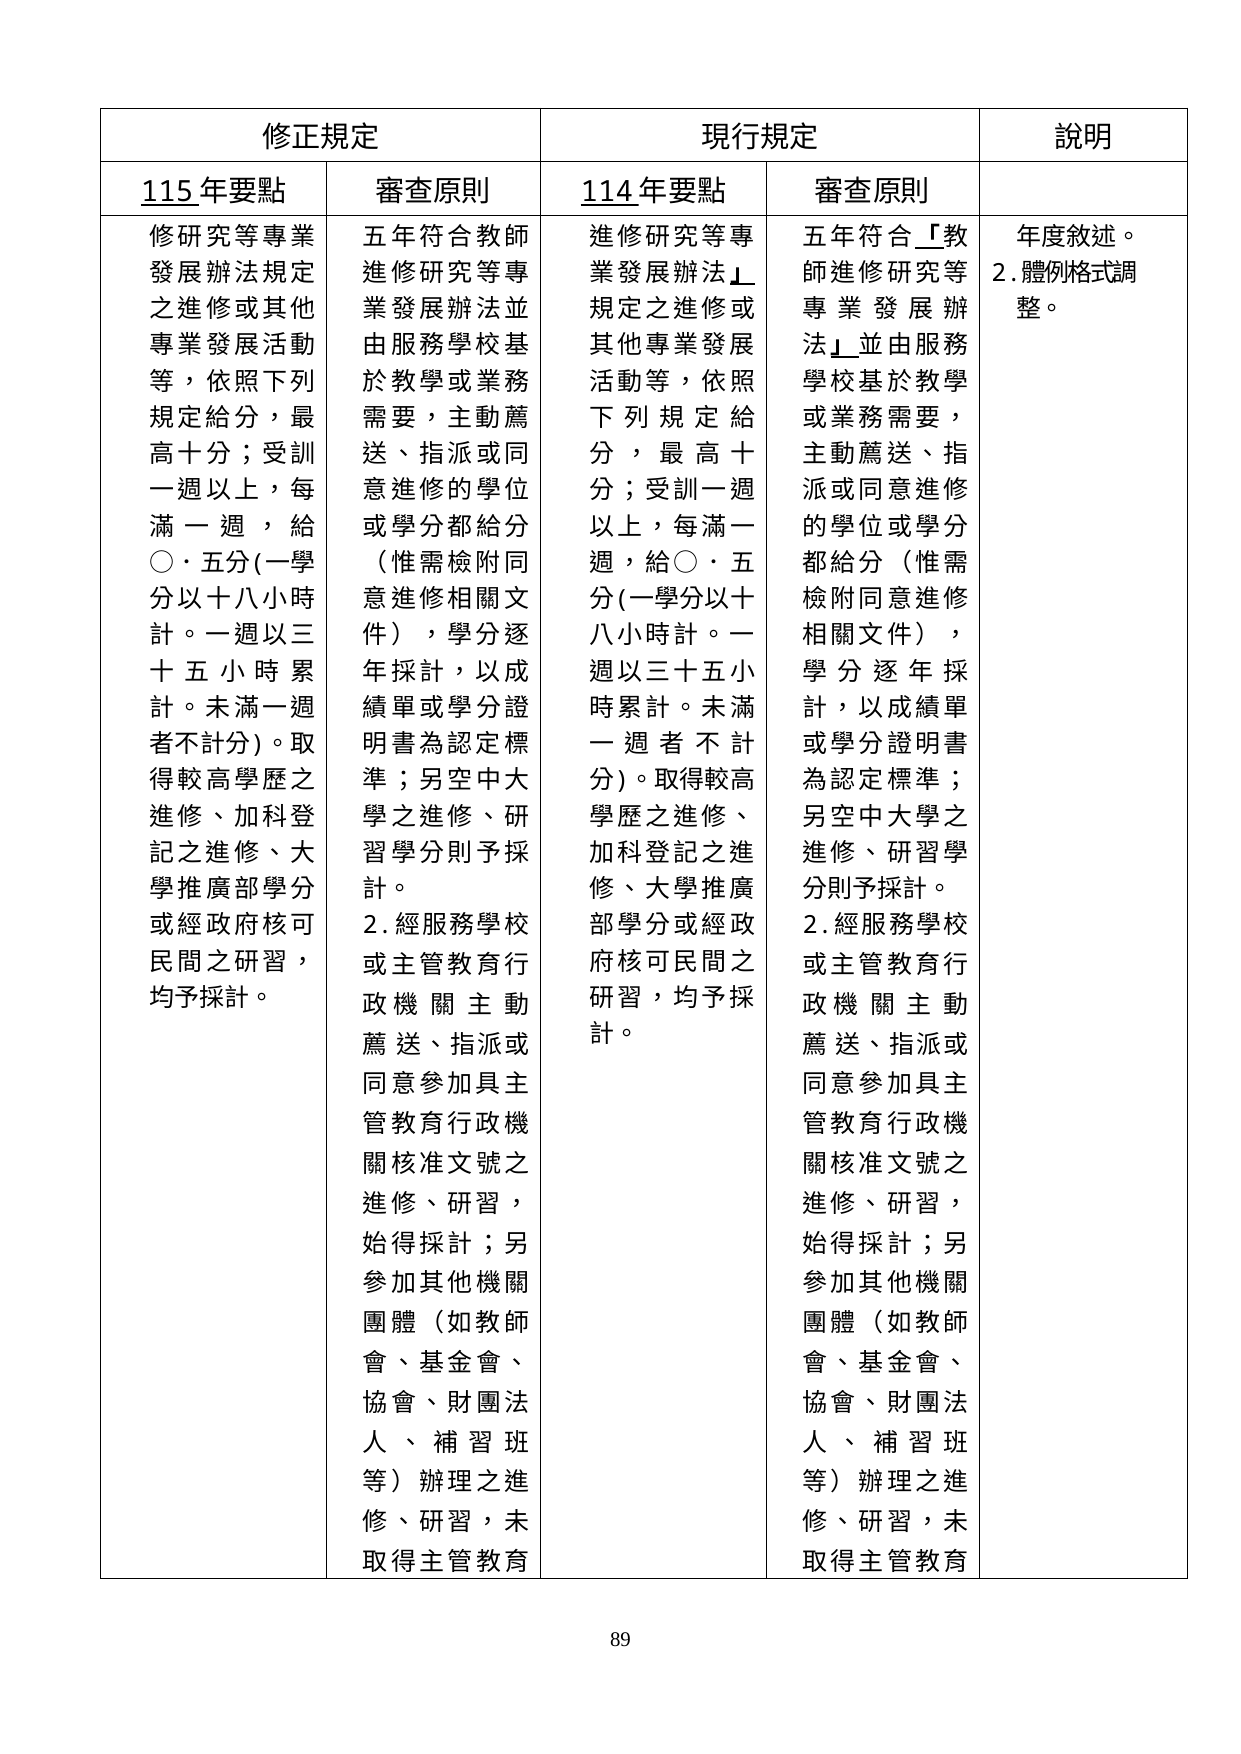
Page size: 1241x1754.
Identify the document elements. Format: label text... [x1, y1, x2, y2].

table_cell 五年符合「教師進修研究等專業發展辦法」並由服務學校基於教學或業務需要，主動薦送、指派或同意進修的學位或學分都給分（惟需檢附同意進修相關文件），學分逐年採計，以成績單或學分證明書為認定標準；另空中大學之進修、研習學分則予採計。 2.經服務學校或主管教育行政機關主動薦送、指派或同意參加具主管教育行政機關核准文號之進修、研習，始得採計；另參加其他機關團體（如教師會、基金會、協會、財團法人、補習班等）辦理之進修、研習，未取得主管教育 [767, 216, 979, 1578]
table_cell 年度敘述。 2.體例格式調整。 [980, 216, 1187, 1578]
table_cell 審查原則 [767, 162, 979, 215]
table_cell 五年符合教師進修研究等專業發展辦法並由服務學校基於教學或業務需要，主動薦送、指派或同意進修的學位或學分都給分（惟需檢附同意進修相關文件），學分逐年採計，以成績單或學分證明書為認定標準；另空中大學之進修、研習學分則予採計。 2.經服務學校或主管教育行政機關主動薦送、指派或同意參加具主管教育行政機關核准文號之進修、研習，始得採計；另參加其他機關團體（如教師會、基金會、協會、財團法人、補習班等）辦理之進修、研習，未取得主管教育 [327, 216, 540, 1578]
table_header 說明 [980, 109, 1187, 161]
table_header 現行規定 [541, 109, 979, 161]
table_cell [980, 162, 1187, 215]
table_cell 114年要點 [541, 162, 766, 215]
table_cell 修研究等專業發展辦法規定之進修或其他專業發展活動等，依照下列規定給分，最高十分；受訓一週以上，每滿一週，給○．五分(一學分以十八小時計。一週以三十五小時累計。未滿一週者不計分)。取得較高學歷之進修、加科登記之進修、大學推廣部學分或經政府核可民間之研習，均予採計。 [101, 216, 326, 1578]
table_cell 審查原則 [327, 162, 540, 215]
table_cell 115年要點 [101, 162, 326, 215]
table_header 修正規定 [101, 109, 540, 161]
table_cell 進修研究等專業發展辦法」規定之進修或其他專業發展活動等，依照下列規定給分，最高十分；受訓一週以上，每滿一週，給○．五分(一學分以十八小時計。一週以三十五小時累計。未滿一週者不計分)。取得較高學歷之進修、加科登記之進修、大學推廣部學分或經政府核可民間之研習，均予採計。 [541, 216, 766, 1578]
